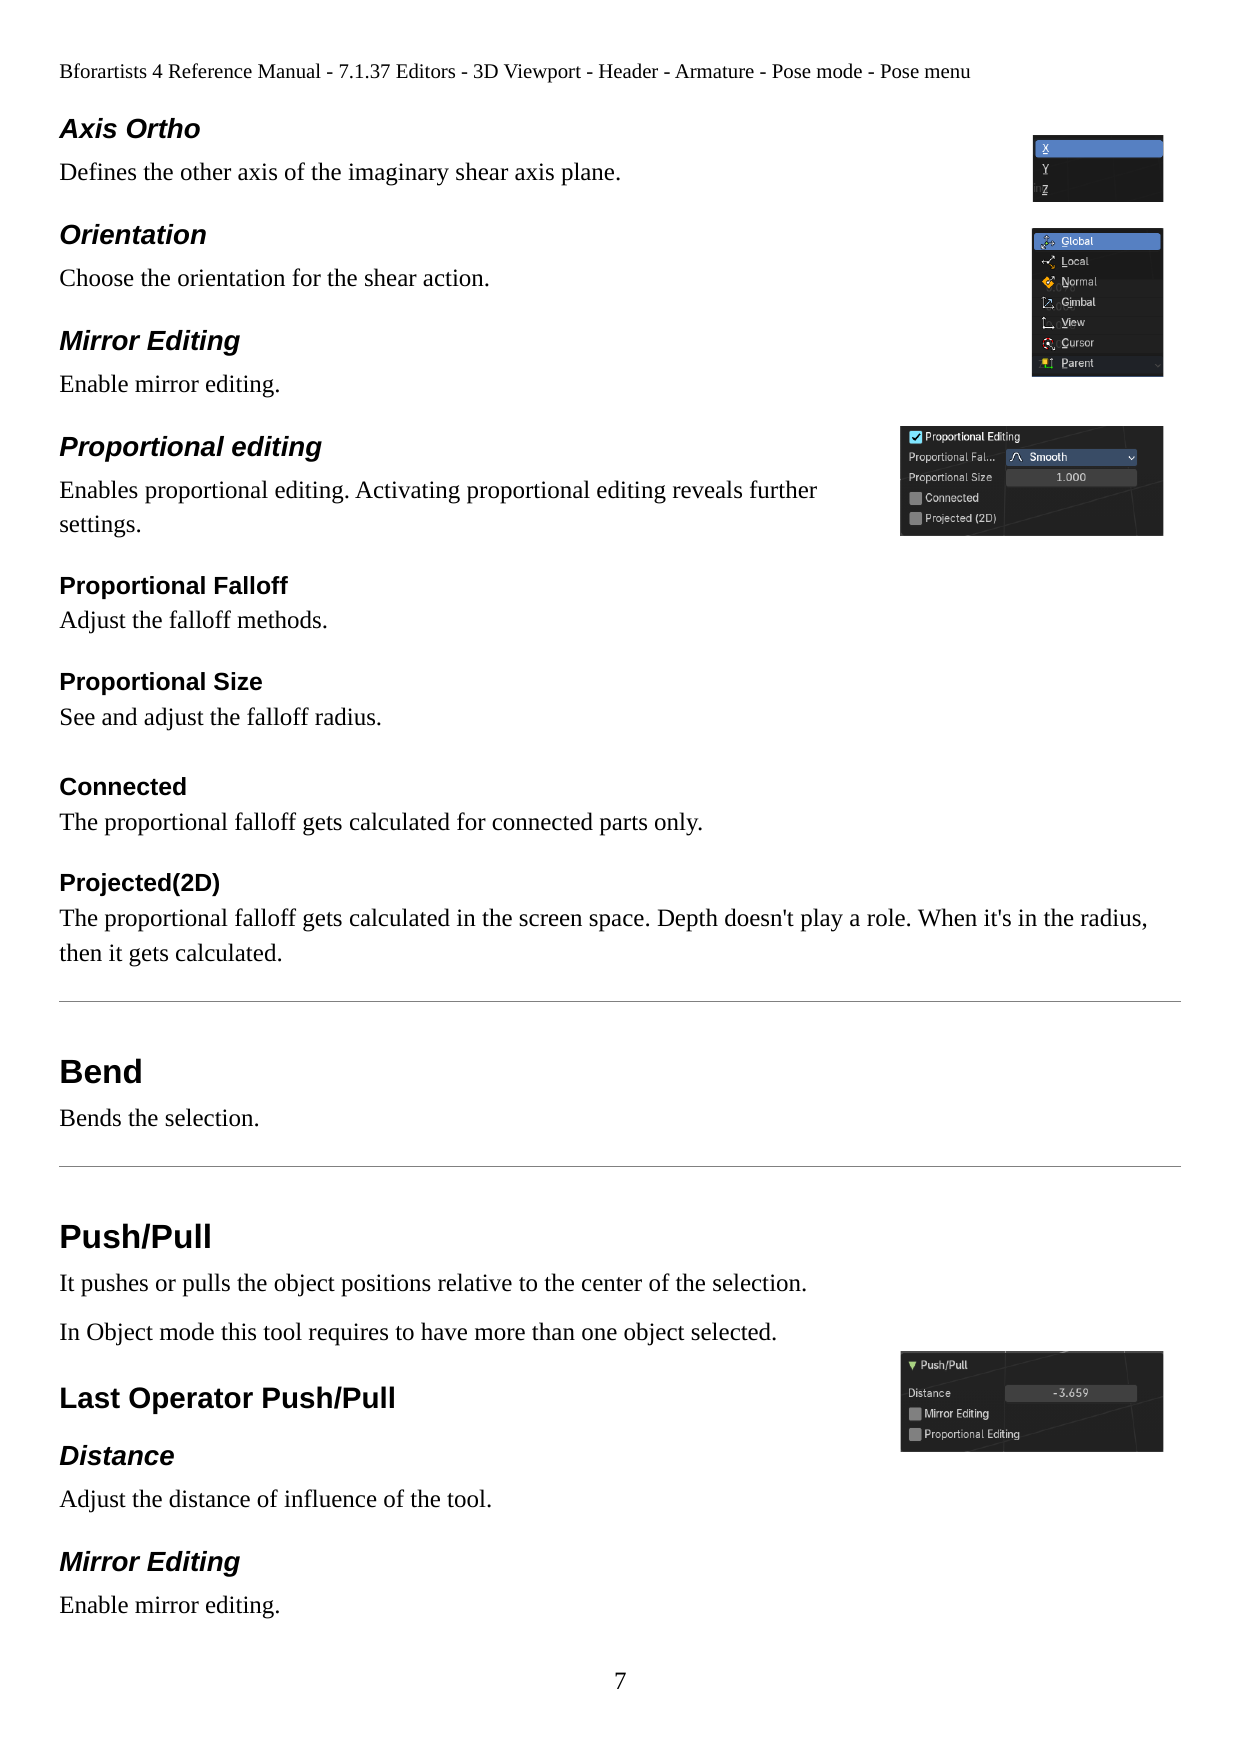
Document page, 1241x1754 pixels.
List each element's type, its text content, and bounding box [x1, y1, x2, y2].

subtitle [1164, 430, 1181, 462]
text See and adjust the falloff radius. [59, 702, 1181, 731]
subtitle Proportional Falloff [59, 571, 1181, 599]
subtitle [1164, 1381, 1181, 1415]
text Enable mirror editing. [59, 1590, 1181, 1619]
text Choose the orientation for the shear action. [59, 263, 1031, 292]
subtitle Connected [59, 772, 1181, 801]
text It pushes or pulls the object positions relative to the center of the selection. [59, 1268, 1181, 1297]
subtitle Bend [59, 1052, 1181, 1090]
subtitle Proportional Size [59, 667, 1181, 696]
picture [1032, 135, 1164, 202]
subtitle Proportional editing [59, 430, 900, 462]
text In Object mode this tool requires to have more than one object selected. [59, 1317, 1181, 1346]
subtitle Orientation [59, 218, 1181, 250]
text The proportional falloff gets calculated for connected parts only. [59, 807, 1181, 836]
text Bends the selection. [59, 1103, 1181, 1132]
picture [900, 1351, 1164, 1452]
text Defines the other axis of the imaginary shear axis plane. [59, 157, 1032, 186]
subtitle Mirror Editing [59, 1546, 1181, 1577]
text Adjust the distance of influence of the tool. [59, 1484, 1181, 1513]
text Enable mirror editing. [59, 369, 1181, 398]
subtitle Push/Pull [59, 1217, 1181, 1256]
text Enables proportional editing. Activating proportional editing reveals further settings. [59, 475, 1181, 538]
picture [900, 426, 1164, 536]
text Adjust the falloff methods. [59, 606, 1181, 634]
subtitle Mirror Editing [59, 324, 1031, 356]
text The proportional falloff gets calculated in the screen space. Depth doesn't play a role. When it's in the radius, then it gets calculated. [59, 903, 1181, 966]
subtitle Projected(2D) [59, 868, 1181, 897]
picture [1031, 228, 1164, 377]
subtitle Last Operator Push/Pull [59, 1381, 900, 1415]
subtitle Axis Ortho [59, 113, 1181, 144]
subtitle [1164, 324, 1181, 356]
subtitle Distance [59, 1440, 1181, 1472]
